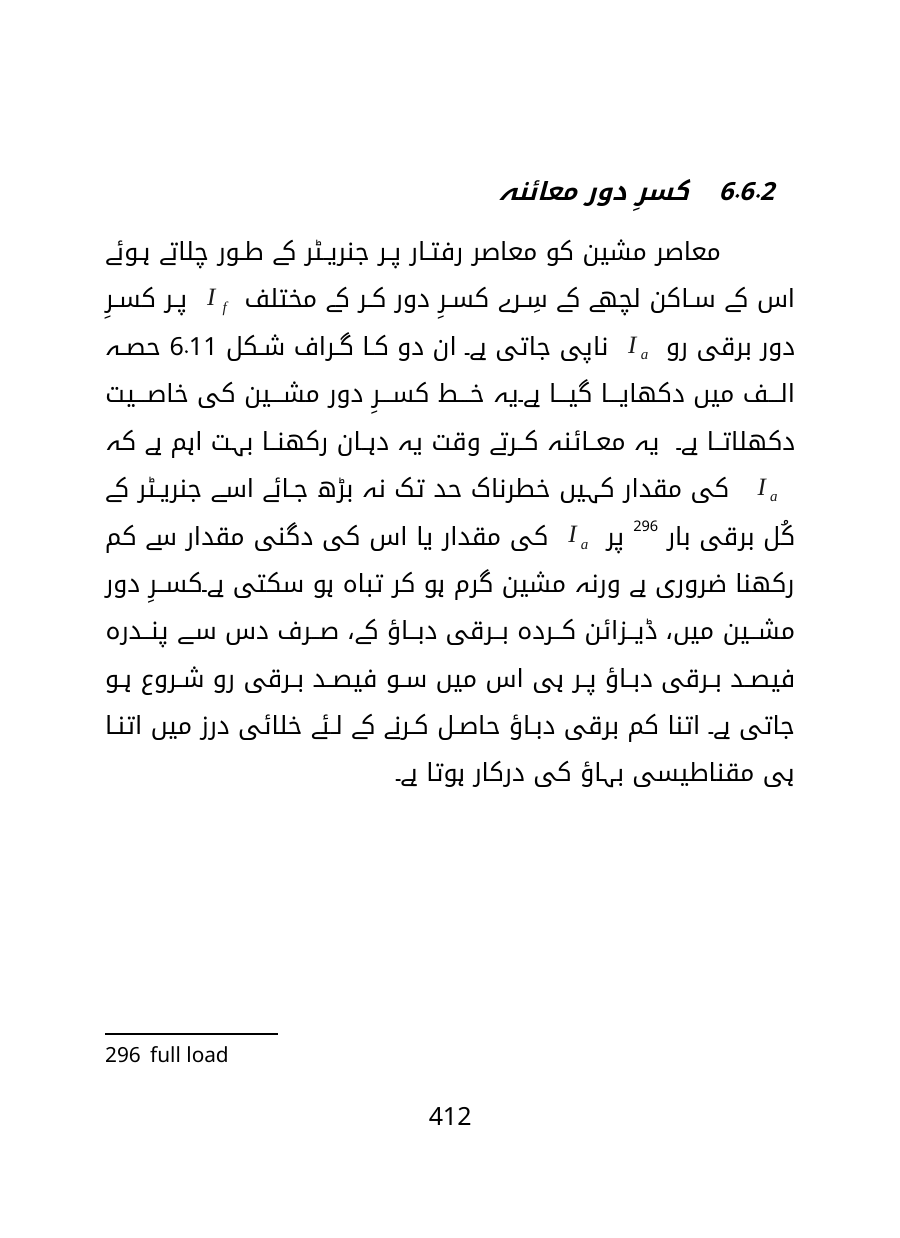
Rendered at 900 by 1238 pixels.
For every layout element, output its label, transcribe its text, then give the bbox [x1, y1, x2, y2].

text معاصر مشین کو معاصر رفتار پر جنریٹر کے طور چلاتے ہوئے اس کے ساکن لچھے کے سِرے کسرِ دور کر کے مختلفپر کسرِ دور برقی روناپی جاتی ہے۔ ان دو کا گراف شکل 6.11 حصہ الف میں دکھایا گیا ہے۔یہ خط کسرِ دور مشین کی خاصیت دکھلاتا ہے۔ یہ معائنہ کرتے وقت یہ دہان رکھنا بہت اہم ہے کہ کی مقدار کہیں خطرناک حد تک نہ بڑھ جائے اسے جنریٹر کے کُل برقی بار پرکی مقدار یا اس کی دگنی مقدار سے کم رکھنا ضروری ہے ورنہ مشین گرم ہو کر تباہ ہو سکتی ہے۔کسرِ دور مشین میں، ڈیزائن کردہ برقی دباؤ کے، صرف دس سے پندرہ فیصد برقی دباؤ پر ہی اس میں سو فیصد برقی رو شروع ہو جاتی ہے۔ اتنا کم برقی دباؤ حاصل کرنے کے لئے خلائی درز میں اتنا ہی مقناطیسی بہاؤ کی درکار ہوتا ہے۔ [105, 228, 795, 797]
text full load [105, 1040, 795, 1068]
subtitle کسرِ دور معائنہ [105, 168, 718, 216]
